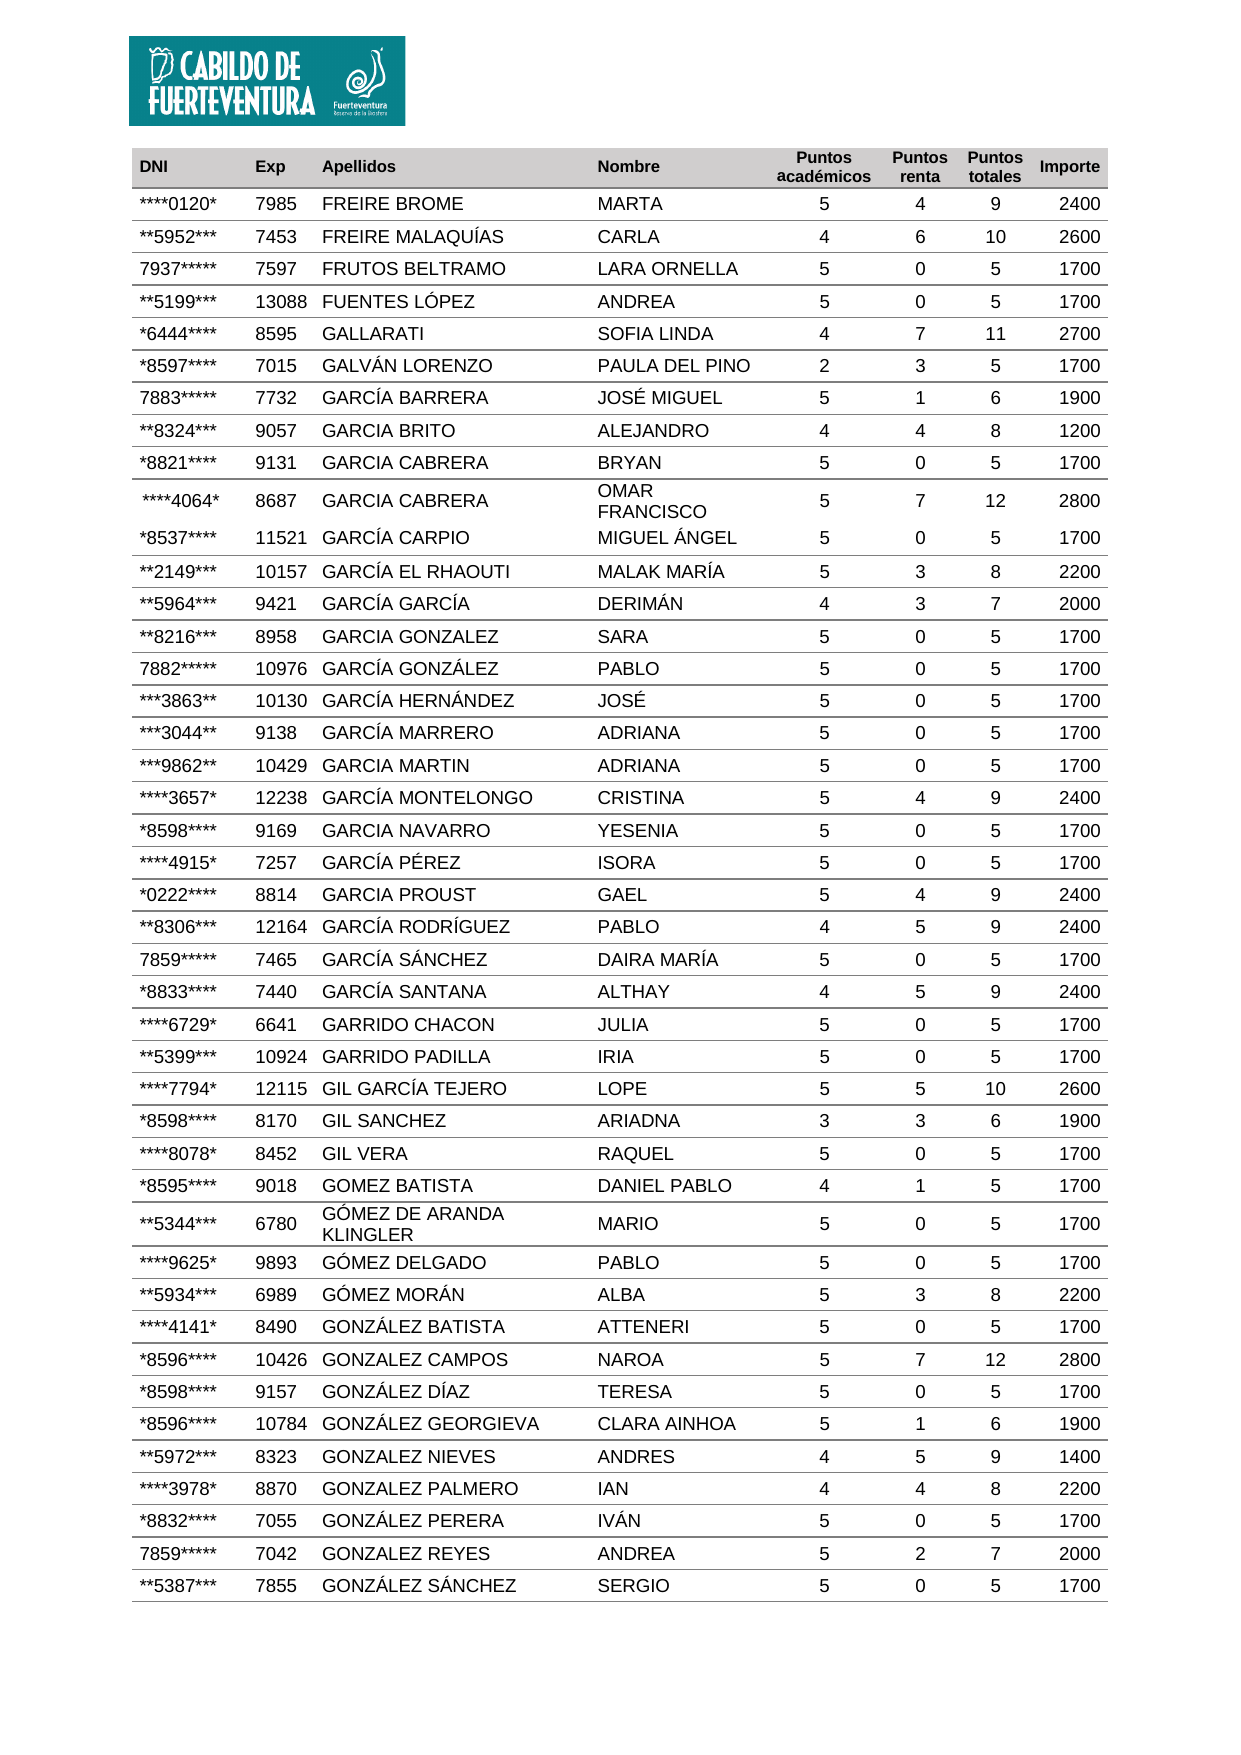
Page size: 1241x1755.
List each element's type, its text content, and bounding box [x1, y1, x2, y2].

table_cell 2600 [1023, 1073, 1108, 1104]
table_cell 1400 [1023, 1441, 1108, 1471]
table_cell 4 [872, 880, 955, 910]
table_cell 5 [785, 815, 872, 846]
table_cell 1700 [1023, 750, 1108, 781]
table_cell 1700 [1023, 718, 1108, 748]
table_cell 5 [785, 1538, 872, 1568]
table_cell ***9862** [132, 750, 236, 781]
table_cell GOMEZ BATISTA [315, 1170, 566, 1201]
table_cell 7859***** [132, 944, 236, 975]
table_cell 12115 [236, 1073, 315, 1104]
table_cell 0 [872, 447, 955, 478]
table_cell 5 [785, 847, 872, 878]
table_cell 0 [872, 1138, 955, 1169]
table_cell 5 [955, 286, 1023, 316]
table_cell SOFIA LINDA [566, 318, 785, 349]
table_cell 2200 [1023, 1279, 1108, 1310]
table_cell 5 [955, 1247, 1023, 1277]
table_cell JULIA [566, 1009, 785, 1039]
table_cell GARCIA NAVARRO [315, 815, 566, 846]
table_cell 5 [785, 880, 872, 910]
table_cell 7 [872, 480, 955, 519]
table_cell ***3863** [132, 686, 236, 716]
table_cell ANDREA [566, 1538, 785, 1568]
table_cell *8833**** [132, 976, 236, 1007]
table_cell ***3044** [132, 718, 236, 748]
table_cell GARCÍA MONTELONGO [315, 782, 566, 813]
table_cell ISORA [566, 847, 785, 878]
table_cell 5 [785, 718, 872, 748]
table_cell 1700 [1023, 847, 1108, 878]
table_cell 0 [872, 815, 955, 846]
table_header Puntos cadémicos [785, 148, 872, 187]
table_cell 7 [955, 1538, 1023, 1568]
table_cell 7042 [236, 1538, 315, 1568]
table_cell 5 [955, 847, 1023, 878]
table_cell 2000 [1023, 1538, 1108, 1568]
table_cell PABLO [566, 1247, 785, 1277]
table_cell 4 [872, 189, 955, 219]
table_cell GÓMEZ MORÁN [315, 1279, 566, 1310]
table_cell 4 [785, 912, 872, 942]
table_cell 1700 [1023, 520, 1108, 554]
table_cell 2200 [1023, 556, 1108, 587]
table_cell 5 [785, 686, 872, 716]
table_cell 0 [872, 1041, 955, 1072]
table_cell GIL GARCÍA TEJERO [315, 1073, 566, 1104]
table_cell CRISTINA [566, 782, 785, 813]
table_cell 2700 [1023, 318, 1108, 349]
table_cell 5 [785, 1376, 872, 1407]
table_cell 2800 [1023, 1344, 1108, 1374]
table_cell 1 [872, 383, 955, 413]
table_cell SERGIO [566, 1570, 785, 1601]
table_cell 10 [955, 221, 1023, 252]
table_cell IVÁN [566, 1505, 785, 1536]
table_cell 6 [955, 383, 1023, 413]
table_cell 0 [872, 1203, 955, 1245]
table_cell 9 [955, 1441, 1023, 1471]
table_cell 2400 [1023, 976, 1108, 1007]
table_cell 1700 [1023, 1009, 1108, 1039]
table_cell 1 [872, 1170, 955, 1201]
table_cell 10157 [236, 556, 315, 587]
table_cell OMAR FRANCISCO [566, 480, 785, 519]
table_cell 12164 [236, 912, 315, 942]
table_cell GÓMEZ DE ARANDA KLINGLER [315, 1203, 566, 1245]
table_cell 0 [872, 686, 955, 716]
table_cell 11521 [236, 520, 315, 554]
table_cell 9893 [236, 1247, 315, 1277]
table_cell 5 [955, 621, 1023, 652]
table_cell 6 [872, 221, 955, 252]
table_cell 1700 [1023, 1170, 1108, 1201]
table_cell 4 [785, 976, 872, 1007]
table_cell 8870 [236, 1473, 315, 1504]
table_cell 1700 [1023, 1203, 1108, 1245]
table_cell 5 [955, 1505, 1023, 1536]
table_cell 9157 [236, 1376, 315, 1407]
table_cell ****3978* [132, 1473, 236, 1504]
table_cell 5 [785, 653, 872, 684]
table_cell 5 [785, 782, 872, 813]
table_cell 13088 [236, 286, 315, 316]
table_cell 2400 [1023, 189, 1108, 219]
table_cell GARCIA MARTIN [315, 750, 566, 781]
table_cell 5 [785, 1505, 872, 1536]
table_cell GARCÍA SANTANA [315, 976, 566, 1007]
table_cell DANIEL PABLO [566, 1170, 785, 1201]
table_cell 9 [955, 189, 1023, 219]
table_cell 4 [872, 782, 955, 813]
table_cell 5 [785, 1570, 872, 1601]
table_cell 5 [955, 1570, 1023, 1601]
table_cell 2800 [1023, 480, 1108, 519]
table_cell 4 [872, 1473, 955, 1504]
table_cell 0 [872, 944, 955, 975]
table_cell *8598**** [132, 1106, 236, 1136]
table_cell 0 [872, 253, 955, 284]
table_cell *8597**** [132, 351, 236, 381]
table_cell 10784 [236, 1408, 315, 1439]
table_cell 11 [955, 318, 1023, 349]
table_cell ANDREA [566, 286, 785, 316]
table_cell 3 [872, 556, 955, 587]
table_cell ****6729* [132, 1009, 236, 1039]
table_cell GONZALEZ CAMPOS [315, 1344, 566, 1374]
table_cell 8 [955, 556, 1023, 587]
table_cell **5344*** [132, 1203, 236, 1245]
table_header Puntos renta [872, 148, 955, 187]
table_cell ****7794* [132, 1073, 236, 1104]
table_cell **2149*** [132, 556, 236, 587]
table_cell ADRIANA [566, 750, 785, 781]
table_cell **5399*** [132, 1041, 236, 1072]
table_cell 9 [955, 912, 1023, 942]
table_cell ALTHAY [566, 976, 785, 1007]
table_cell ANDRES [566, 1441, 785, 1471]
table_cell GONZÁLEZ BATISTA [315, 1311, 566, 1342]
table_cell 5 [955, 653, 1023, 684]
table_cell 4 [785, 588, 872, 619]
table_cell **8216*** [132, 621, 236, 652]
table_cell 6 [955, 1106, 1023, 1136]
table_cell DAIRA MARÍA [566, 944, 785, 975]
table_cell 7597 [236, 253, 315, 284]
table_cell 9 [955, 782, 1023, 813]
table_cell 10924 [236, 1041, 315, 1072]
table_cell 1700 [1023, 1505, 1108, 1536]
table_cell 8452 [236, 1138, 315, 1169]
table_cell 5 [872, 1073, 955, 1104]
table_cell 1700 [1023, 447, 1108, 478]
table_cell 10130 [236, 686, 315, 716]
table_cell RAQUEL [566, 1138, 785, 1169]
table_cell JOSÉ [566, 686, 785, 716]
table_cell **5934*** [132, 1279, 236, 1310]
table_cell 0 [872, 621, 955, 652]
table_cell 1 [872, 1408, 955, 1439]
table_cell ****8078* [132, 1138, 236, 1169]
table_cell 7883***** [132, 383, 236, 413]
table_cell 1900 [1023, 383, 1108, 413]
table_cell FRUTOS BELTRAMO [315, 253, 566, 284]
table_cell 1700 [1023, 944, 1108, 975]
table_cell 5 [955, 1041, 1023, 1072]
table_cell GARCÍA GONZÁLEZ [315, 653, 566, 684]
table_cell 9131 [236, 447, 315, 478]
table_cell 6 [955, 1408, 1023, 1439]
table_cell ****0120* [132, 189, 236, 219]
table_cell 0 [872, 1570, 955, 1601]
table_cell 5 [955, 1203, 1023, 1245]
table_cell 8958 [236, 621, 315, 652]
table_cell 2000 [1023, 588, 1108, 619]
table_cell FUENTES LÓPEZ [315, 286, 566, 316]
table_cell 12 [955, 1344, 1023, 1374]
table_cell ****4141* [132, 1311, 236, 1342]
table_header Importe [1023, 148, 1108, 187]
table_cell 5 [785, 1138, 872, 1169]
table_cell 5 [785, 480, 872, 519]
table_header Puntos totales [955, 148, 1023, 187]
table_cell 1200 [1023, 415, 1108, 446]
table_cell 4 [785, 1473, 872, 1504]
table_cell GONZÁLEZ GEORGIEVA [315, 1408, 566, 1439]
table_cell GIL SANCHEZ [315, 1106, 566, 1136]
table_cell 5 [955, 750, 1023, 781]
table_cell 8 [955, 1279, 1023, 1310]
table_cell 7465 [236, 944, 315, 975]
table_header DNI [132, 148, 236, 187]
table_cell *8821**** [132, 447, 236, 478]
table_cell 0 [872, 847, 955, 878]
table_cell 1700 [1023, 653, 1108, 684]
table_cell IAN [566, 1473, 785, 1504]
table_cell 1700 [1023, 253, 1108, 284]
table_header Nombre a [566, 148, 785, 187]
table_cell 1700 [1023, 1138, 1108, 1169]
table_cell BRYAN [566, 447, 785, 478]
table_cell 0 [872, 718, 955, 748]
table_cell 1700 [1023, 1247, 1108, 1277]
table_cell 5 [955, 253, 1023, 284]
table_cell 5 [955, 351, 1023, 381]
table_cell 7 [872, 318, 955, 349]
table_cell 5 [785, 1009, 872, 1039]
table_cell 10 [955, 1073, 1023, 1104]
table_cell 5 [955, 1138, 1023, 1169]
table_cell 3 [785, 1106, 872, 1136]
table_cell 10426 [236, 1344, 315, 1374]
table_cell GÓMEZ DELGADO [315, 1247, 566, 1277]
table_cell **8324*** [132, 415, 236, 446]
table_cell IRIA [566, 1041, 785, 1072]
table_cell ****4064* [132, 480, 236, 519]
table_cell 0 [872, 653, 955, 684]
table_cell 1900 [1023, 1408, 1108, 1439]
table_cell 5 [872, 976, 955, 1007]
table_cell **5964*** [132, 588, 236, 619]
table_cell NAROA [566, 1344, 785, 1374]
table_cell 5 [955, 815, 1023, 846]
table_cell *8832**** [132, 1505, 236, 1536]
table_cell ADRIANA [566, 718, 785, 748]
table_cell GARCÍA CARPIO [315, 520, 566, 554]
table_cell 5 [785, 1247, 872, 1277]
table_cell 5 [785, 189, 872, 219]
table_cell 3 [872, 588, 955, 619]
table_cell 0 [872, 1311, 955, 1342]
table_cell GONZÁLEZ SÁNCHEZ [315, 1570, 566, 1601]
table_cell GARCÍA MARRERO [315, 718, 566, 748]
table_cell GARCÍA GARCÍA [315, 588, 566, 619]
table_cell TERESA [566, 1376, 785, 1407]
table_cell 7440 [236, 976, 315, 1007]
table_cell 9 [955, 880, 1023, 910]
table_cell 2400 [1023, 880, 1108, 910]
table_cell ****4915* [132, 847, 236, 878]
table_cell JOSÉ MIGUEL [566, 383, 785, 413]
table_cell *8596**** [132, 1408, 236, 1439]
table_cell 5 [955, 447, 1023, 478]
table_cell 7855 [236, 1570, 315, 1601]
table_cell 4 [872, 415, 955, 446]
table_cell 5 [955, 1170, 1023, 1201]
table_cell 8595 [236, 318, 315, 349]
table_cell 7985 [236, 189, 315, 219]
table_cell GAEL [566, 880, 785, 910]
table_cell 7882***** [132, 653, 236, 684]
table_cell GARCIA BRITO [315, 415, 566, 446]
table_cell PAULA DEL PINO [566, 351, 785, 381]
table_cell **8306*** [132, 912, 236, 942]
table_cell 7 [872, 1344, 955, 1374]
table_cell LOPE [566, 1073, 785, 1104]
table_cell 2400 [1023, 912, 1108, 942]
table_cell MIGUEL ÁNGEL [566, 520, 785, 554]
table_cell 2 [872, 1538, 955, 1568]
table_cell GONZALEZ NIEVES [315, 1441, 566, 1471]
table_cell 7859***** [132, 1538, 236, 1568]
table_cell ATTENERI [566, 1311, 785, 1342]
table_cell 1700 [1023, 1376, 1108, 1407]
table_cell 6780 [236, 1203, 315, 1245]
table_cell 1900 [1023, 1106, 1108, 1136]
table_cell 1700 [1023, 1041, 1108, 1072]
table_cell 0 [872, 1376, 955, 1407]
table_cell CLARA AINHOA [566, 1408, 785, 1439]
table_cell 7055 [236, 1505, 315, 1536]
table_cell 5 [785, 1311, 872, 1342]
table_cell 8 [955, 415, 1023, 446]
table_cell 9018 [236, 1170, 315, 1201]
table_cell 5 [785, 556, 872, 587]
table_cell 4 [785, 221, 872, 252]
table_cell 5 [785, 1344, 872, 1374]
table_cell CARLA [566, 221, 785, 252]
table_cell GONZALEZ PALMERO [315, 1473, 566, 1504]
table_cell PABLO [566, 653, 785, 684]
table_cell FREIRE BROME [315, 189, 566, 219]
table_cell **5199*** [132, 286, 236, 316]
table_cell 5 [785, 621, 872, 652]
table_cell MARIO [566, 1203, 785, 1245]
table_cell GONZALEZ REYES [315, 1538, 566, 1568]
table_cell LARA ORNELLA [566, 253, 785, 284]
table_cell 1700 [1023, 1570, 1108, 1601]
table_cell 3 [872, 1279, 955, 1310]
table_cell 8323 [236, 1441, 315, 1471]
table_cell 10429 [236, 750, 315, 781]
table_header Apellidos [315, 148, 566, 187]
table_cell *8598**** [132, 815, 236, 846]
table_cell *8537**** [132, 520, 236, 554]
table_cell ALBA [566, 1279, 785, 1310]
table_cell GARCIA CABRERA [315, 480, 566, 519]
table_cell 5 [785, 520, 872, 554]
table_cell GARCÍA EL RHAOUTI [315, 556, 566, 587]
table_cell DERIMÁN [566, 588, 785, 619]
table_cell 2 [785, 351, 872, 381]
table_cell 2600 [1023, 221, 1108, 252]
table_cell 6989 [236, 1279, 315, 1310]
table_cell 5 [955, 686, 1023, 716]
table_cell 5 [785, 1279, 872, 1310]
table_cell 1700 [1023, 686, 1108, 716]
table_cell 9138 [236, 718, 315, 748]
table_cell GARCIA GONZALEZ [315, 621, 566, 652]
table_cell 9169 [236, 815, 315, 846]
table_cell ****9625* [132, 1247, 236, 1277]
table_cell GARCIA CABRERA [315, 447, 566, 478]
table_cell PABLO [566, 912, 785, 942]
table_cell 9057 [236, 415, 315, 446]
table_cell GALVÁN LORENZO [315, 351, 566, 381]
table_cell 0 [872, 520, 955, 554]
table_cell 5 [955, 1311, 1023, 1342]
table_cell *0222**** [132, 880, 236, 910]
table_cell 12 [955, 480, 1023, 519]
table_cell 3 [872, 1106, 955, 1136]
table_cell ARIADNA [566, 1106, 785, 1136]
table_cell ****3657* [132, 782, 236, 813]
table_cell **5387*** [132, 1570, 236, 1601]
table_cell YESENIA [566, 815, 785, 846]
table_cell 5 [955, 718, 1023, 748]
table_cell 5 [785, 383, 872, 413]
table_cell MALAK MARÍA [566, 556, 785, 587]
table_cell 2200 [1023, 1473, 1108, 1504]
table_cell SARA [566, 621, 785, 652]
table_cell 10976 [236, 653, 315, 684]
table_cell 8687 [236, 480, 315, 519]
table_cell 5 [955, 1376, 1023, 1407]
table_header Exp [236, 148, 315, 187]
table_cell MARTA [566, 189, 785, 219]
table_cell 1700 [1023, 815, 1108, 846]
table_cell 0 [872, 1009, 955, 1039]
table_cell 8490 [236, 1311, 315, 1342]
table_cell 8814 [236, 880, 315, 910]
table_cell 5 [955, 1009, 1023, 1039]
table_cell 2400 [1023, 782, 1108, 813]
table_cell 4 [785, 415, 872, 446]
table_cell 12238 [236, 782, 315, 813]
table_cell FREIRE MALAQUÍAS [315, 221, 566, 252]
table_cell 1700 [1023, 286, 1108, 316]
table_cell 4 [785, 1170, 872, 1201]
table_cell 8170 [236, 1106, 315, 1136]
table_cell 7 [955, 588, 1023, 619]
table_cell 7453 [236, 221, 315, 252]
table_cell *8598**** [132, 1376, 236, 1407]
table_cell 5 [785, 1041, 872, 1072]
table_cell 5 [872, 912, 955, 942]
table_cell *8596**** [132, 1344, 236, 1374]
table_cell GALLARATI [315, 318, 566, 349]
table_cell 9 [955, 976, 1023, 1007]
table_cell 7257 [236, 847, 315, 878]
table_cell 5 [872, 1441, 955, 1471]
table_cell 5 [785, 944, 872, 975]
table_cell 1700 [1023, 1311, 1108, 1342]
table_cell GARCIA PROUST [315, 880, 566, 910]
table_cell 5 [785, 1408, 872, 1439]
table_cell GARCÍA HERNÁNDEZ [315, 686, 566, 716]
table_cell GARRIDO PADILLA [315, 1041, 566, 1072]
table_cell GONZÁLEZ PERERA [315, 1505, 566, 1536]
table_cell ALEJANDRO [566, 415, 785, 446]
table_cell 6641 [236, 1009, 315, 1039]
table_cell 8 [955, 1473, 1023, 1504]
table_cell GARCÍA RODRÍGUEZ [315, 912, 566, 942]
table_cell 4 [785, 318, 872, 349]
table_cell GONZÁLEZ DÍAZ [315, 1376, 566, 1407]
table_cell 1700 [1023, 351, 1108, 381]
table_cell 0 [872, 286, 955, 316]
table_cell 5 [955, 944, 1023, 975]
table_cell GARCÍA BARRERA [315, 383, 566, 413]
table_cell 7015 [236, 351, 315, 381]
table_cell 1700 [1023, 621, 1108, 652]
table_cell 5 [785, 750, 872, 781]
table_cell 5 [785, 286, 872, 316]
table_cell *6444**** [132, 318, 236, 349]
table_cell 0 [872, 1505, 955, 1536]
table_cell 7937***** [132, 253, 236, 284]
table_cell GIL VERA [315, 1138, 566, 1169]
table_cell 9421 [236, 588, 315, 619]
table_cell 5 [955, 520, 1023, 554]
table_cell **5952*** [132, 221, 236, 252]
table_cell 3 [872, 351, 955, 381]
table_cell GARCÍA PÉREZ [315, 847, 566, 878]
table_cell 5 [785, 253, 872, 284]
table_cell 0 [872, 1247, 955, 1277]
table_cell 0 [872, 750, 955, 781]
table_cell 5 [785, 1203, 872, 1245]
table_cell GARRIDO CHACON [315, 1009, 566, 1039]
table_cell 4 [785, 1441, 872, 1471]
table_cell 5 [785, 447, 872, 478]
table_cell *8595**** [132, 1170, 236, 1201]
table_cell 5 [785, 1073, 872, 1104]
table_cell **5972*** [132, 1441, 236, 1471]
table_cell 7732 [236, 383, 315, 413]
table_cell GARCÍA SÁNCHEZ [315, 944, 566, 975]
